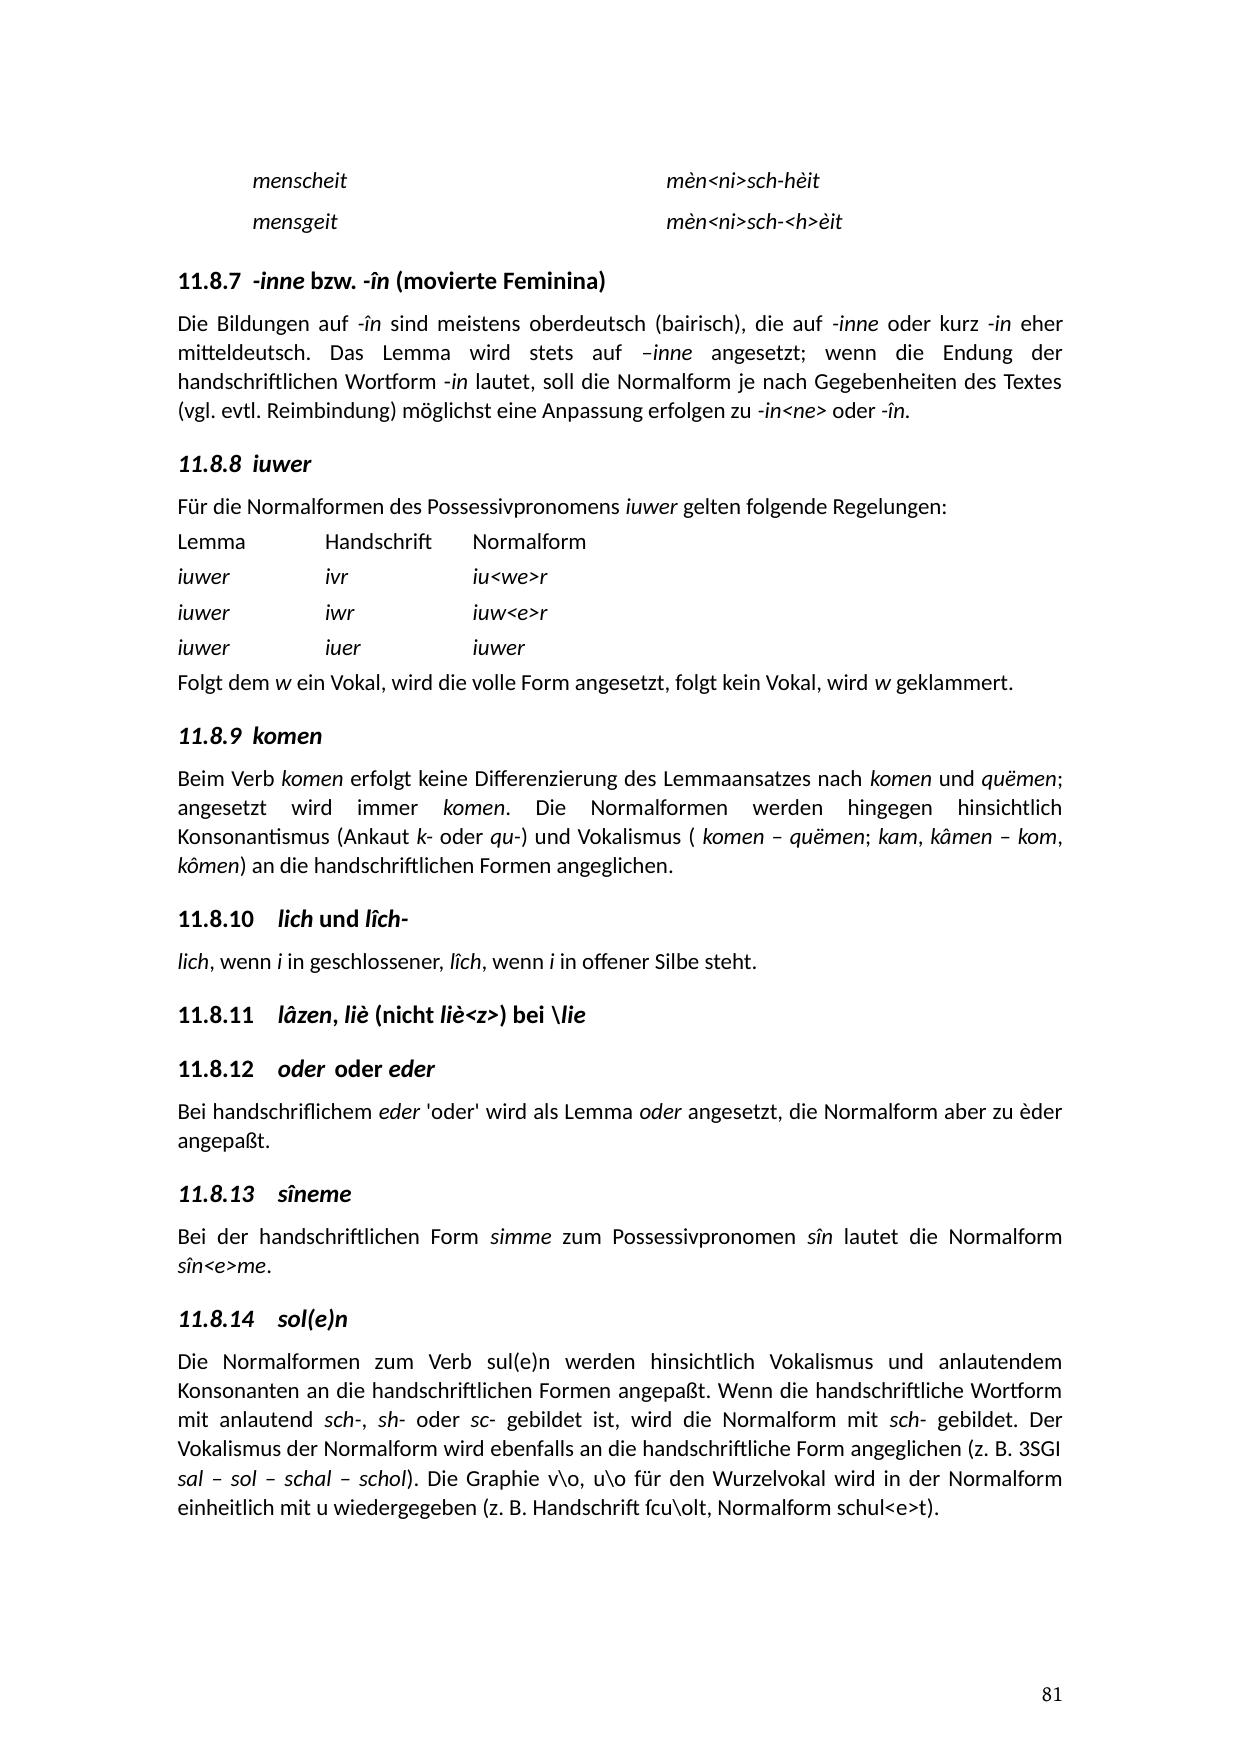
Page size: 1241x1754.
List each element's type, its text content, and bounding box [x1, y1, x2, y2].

subtitle ­lich und ­lîch- [177, 904, 1063, 933]
table_cell mensgeit [241, 200, 655, 241]
text Für die Normalformen des Possessivpronomens iuwer gelten folgende Regelungen: [177, 491, 1063, 520]
subtitle sîneme [177, 1179, 1063, 1208]
text iuwer iwr iuw<e>r [177, 597, 1063, 626]
text Lemma Handschrift Normalform [177, 526, 1063, 556]
table_cell [241, 118, 655, 159]
text Bei der handschriftlichen Form simme zum Possessivpronomen sîn lautet die Normalform sîn<e>me. [177, 1221, 1063, 1279]
subtitle oder oder eder [177, 1054, 1063, 1083]
subtitle lâzen, liè (nicht liè<z>) bei \lie [177, 1000, 1063, 1029]
text Beim Verb komen erfolgt keine Differenzierung des Lemmaansatzes nach komen und quëmen; angesetzt wird immer komen. Die Normalformen werden hingegen hinsichtlich Konsonantismus (Ankaut k- oder qu-) und Vokalismus ( komen – quëmen; kam, kâmen – kom, kômen) an die handschriftlichen Formen angeglichen. [177, 763, 1063, 879]
table_cell mèn<ni>sch-<h>èit [655, 200, 1074, 241]
subtitle komen [177, 721, 1063, 750]
text iuwer ivr iu<we>r [177, 561, 1063, 591]
text Die Bildungen auf -în sind meistens oberdeutsch (bairisch), die auf -inne oder kurz -in eher mitteldeutsch. Das Lemma wird stets auf –inne angesetzt; wenn die Endung der handschriftlichen Wortform -in lautet, soll die Normalform je nach Gegebenheiten des Textes (vgl. evtl. Reimbindung) möglichst eine Anpassung erfolgen zu -in<ne> oder -în. [177, 308, 1063, 424]
text ­lich, wenn i in geschlossener, ­lîch­, wenn i in offener Silbe steht. [177, 946, 1063, 975]
text iuwer iuer iuwer [177, 632, 1063, 661]
subtitle sol(e)n [177, 1304, 1063, 1333]
subtitle -inne bzw. ‑în (movierte Feminina) [177, 266, 1063, 295]
subtitle iuwer [177, 449, 1063, 479]
table_cell mèn<ni>sch-hèit [655, 159, 1074, 200]
text Die Normalformen zum Verb sul(e)n werden hinsichtlich Vokalismus und anlautendem Konsonanten an die handschriftlichen Formen angepaßt. Wenn die handschriftliche Wortform mit anlautend sch-, sh- oder sc- gebildet ist, wird die Normalform mit sch- gebildet. Der Vokalismus der Normalform wird ebenfalls an die handschriftliche Form angeglichen (z. B. 3SGI sal – sol – schal – schol). Die Graphie v\o, u\o für den Wurzelvokal wird in der Normalform einheitlich mit u wiedergegeben (z. B. Handschrift ſcu\olt, Normalform schul<e>t). [177, 1346, 1063, 1521]
text Bei handschriflichem eder 'oder' wird als Lemma oder angesetzt, die Normalform aber zu èder angepaßt. [177, 1096, 1063, 1154]
table_cell menscheit [241, 159, 655, 200]
table_cell [655, 118, 1074, 159]
text Folgt dem w ein Vokal, wird die volle Form angesetzt, folgt kein Vokal, wird w geklammert. [177, 667, 1063, 696]
